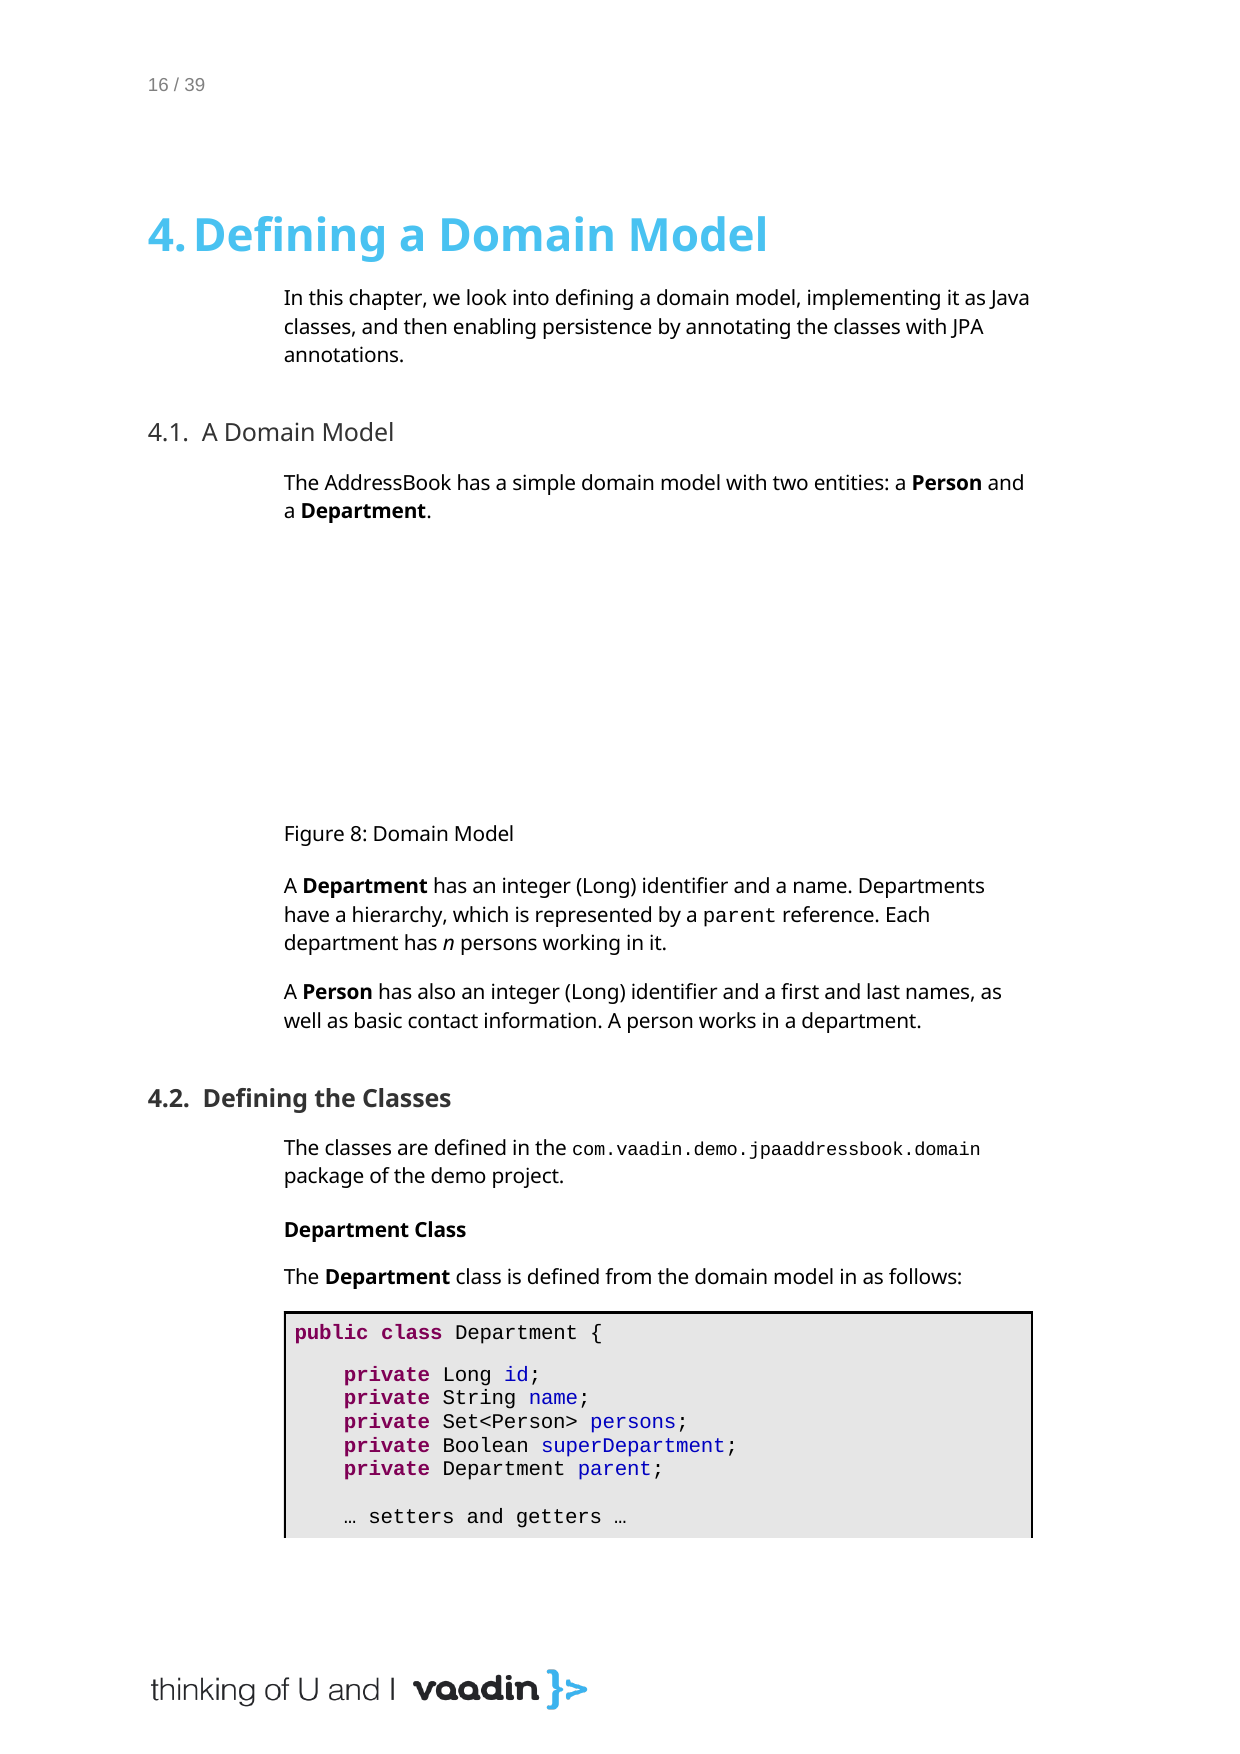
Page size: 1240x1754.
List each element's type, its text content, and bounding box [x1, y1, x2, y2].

text The AddressBook has a simple domain model with two entities: a Person and a Department. [283, 468, 1033, 524]
text … setters and getters … [286, 1506, 1031, 1538]
picture [150, 1665, 590, 1712]
text private Set<Person> persons; [286, 1411, 1031, 1435]
text In this chapter, we look into defining a domain model, implementing it as Java classes, and then enabling persistence by annotating the classes with JPA annotations. [283, 283, 1033, 369]
text Figure 8: Domain Model [283, 819, 1033, 848]
subtitle Defining a Domain Model [148, 202, 1033, 264]
text private Boolean superDepartment; [286, 1435, 1031, 1458]
text A Person has also an integer (Long) identifier and a first and last names, as well as basic contact information. A person works in a department. [283, 977, 1033, 1034]
text public class Department { [286, 1314, 1031, 1355]
text A Department has an integer (Long) identifier and a name. Departments have a hierarchy, which is represented by a parent reference. Each department has n persons working in it. [283, 871, 1033, 957]
text The Department class is defined from the domain model in as follows: [283, 1262, 1033, 1291]
text private String name; [286, 1387, 1031, 1411]
subtitle Defining the Classes [148, 1080, 1033, 1114]
text private Long id; [286, 1355, 1031, 1387]
text private Department parent; [286, 1458, 1031, 1482]
subtitle A Domain Model [148, 415, 1033, 449]
text The classes are defined in the com.vaadin.demo.jpaaddressbook.domain package of the demo project. [283, 1133, 1033, 1190]
subtitle Department Class [283, 1215, 1033, 1243]
